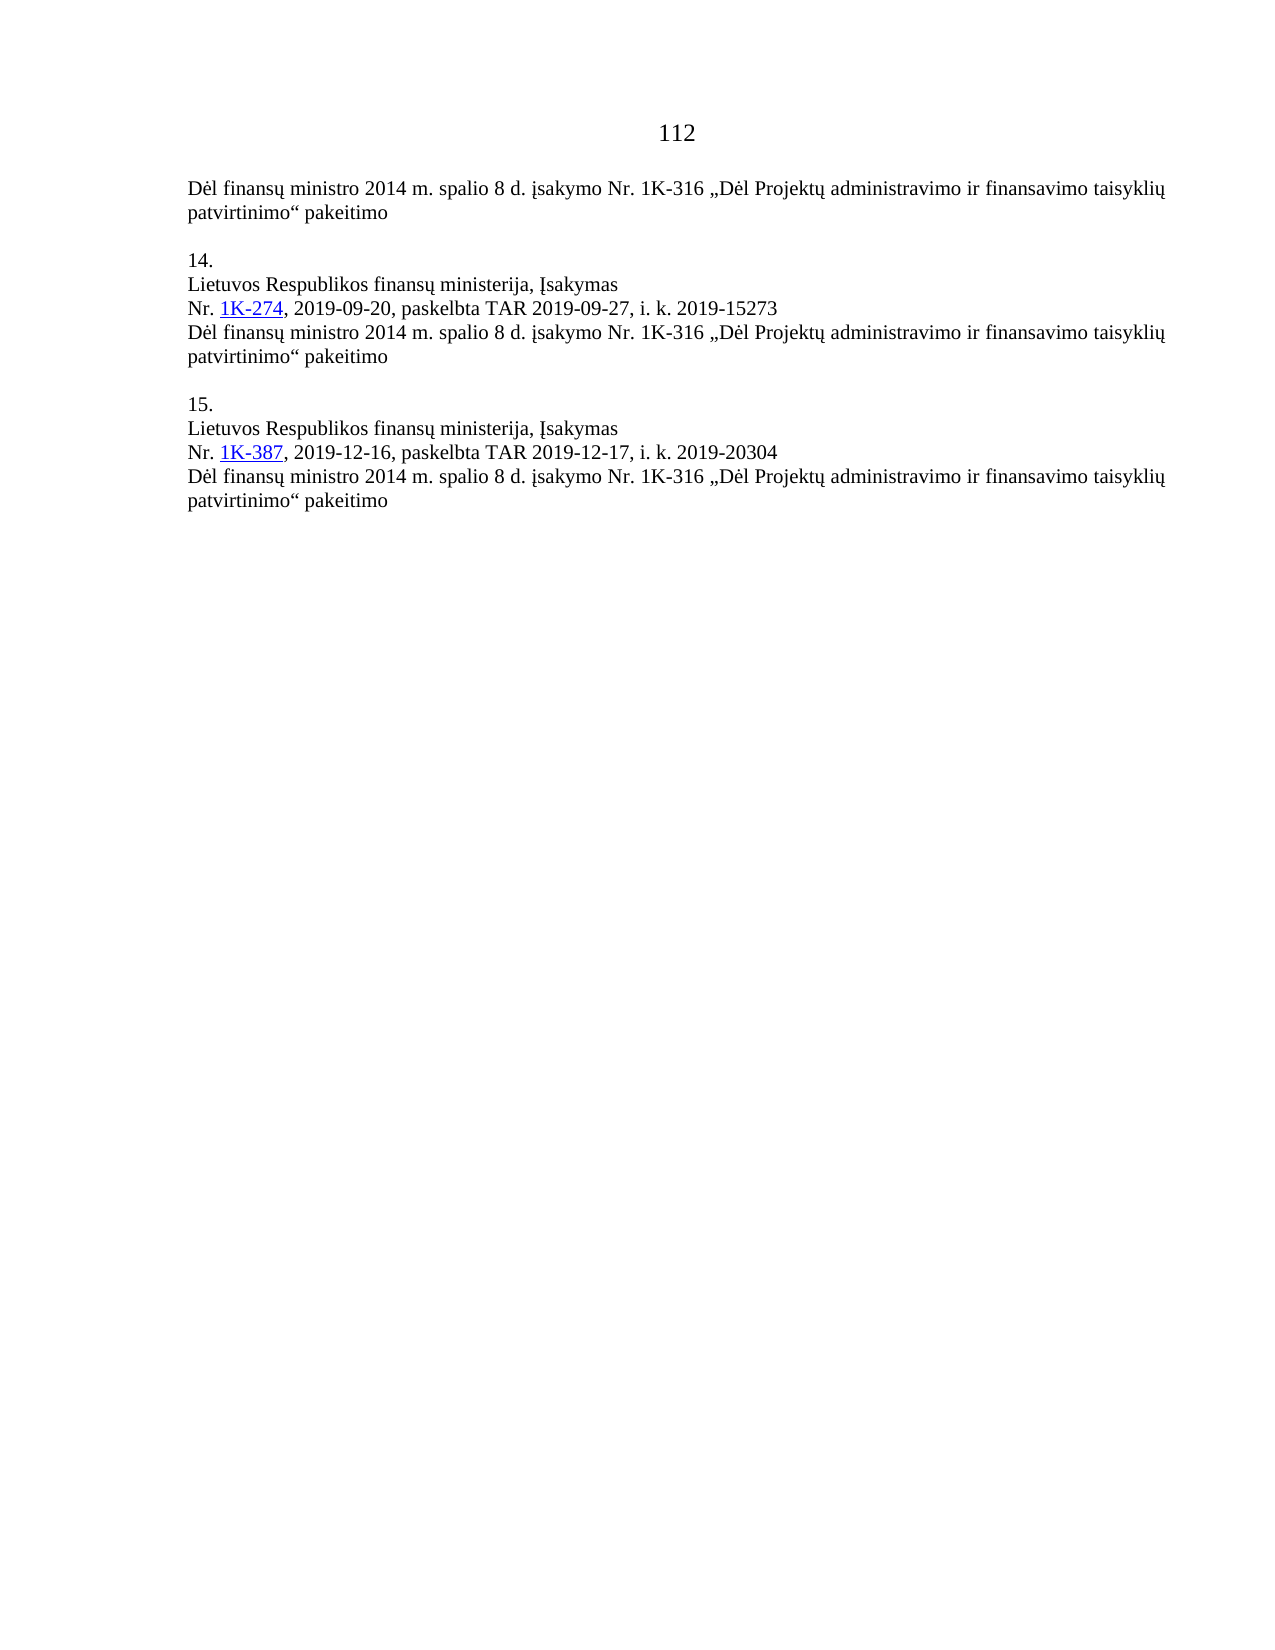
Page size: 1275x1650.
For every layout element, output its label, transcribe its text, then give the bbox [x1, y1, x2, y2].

text Nr. 1K-274, 2019-09-20, paskelbta TAR 2019-09-27, i. k. 2019-15273 [187, 296, 1167, 320]
text Dėl finansų ministro 2014 m. spalio 8 d. įsakymo Nr. 1K-316 „Dėl Projektų administravimo ir finansavimo taisyklių patvirtinimo“ pakeitimo [187, 320, 1167, 368]
text Dėl finansų ministro 2014 m. spalio 8 d. įsakymo Nr. 1K-316 „Dėl Projektų administravimo ir finansavimo taisyklių patvirtinimo“ pakeitimo [187, 176, 1167, 224]
text 15. [187, 392, 1167, 416]
text 14. [187, 248, 1167, 272]
text Lietuvos Respublikos finansų ministerija, Įsakymas [187, 272, 1167, 296]
text Dėl finansų ministro 2014 m. spalio 8 d. įsakymo Nr. 1K-316 „Dėl Projektų administravimo ir finansavimo taisyklių patvirtinimo“ pakeitimo [187, 464, 1167, 512]
text Nr. 1K-387, 2019-12-16, paskelbta TAR 2019-12-17, i. k. 2019-20304 [187, 440, 1167, 464]
text Lietuvos Respublikos finansų ministerija, Įsakymas [187, 416, 1167, 440]
